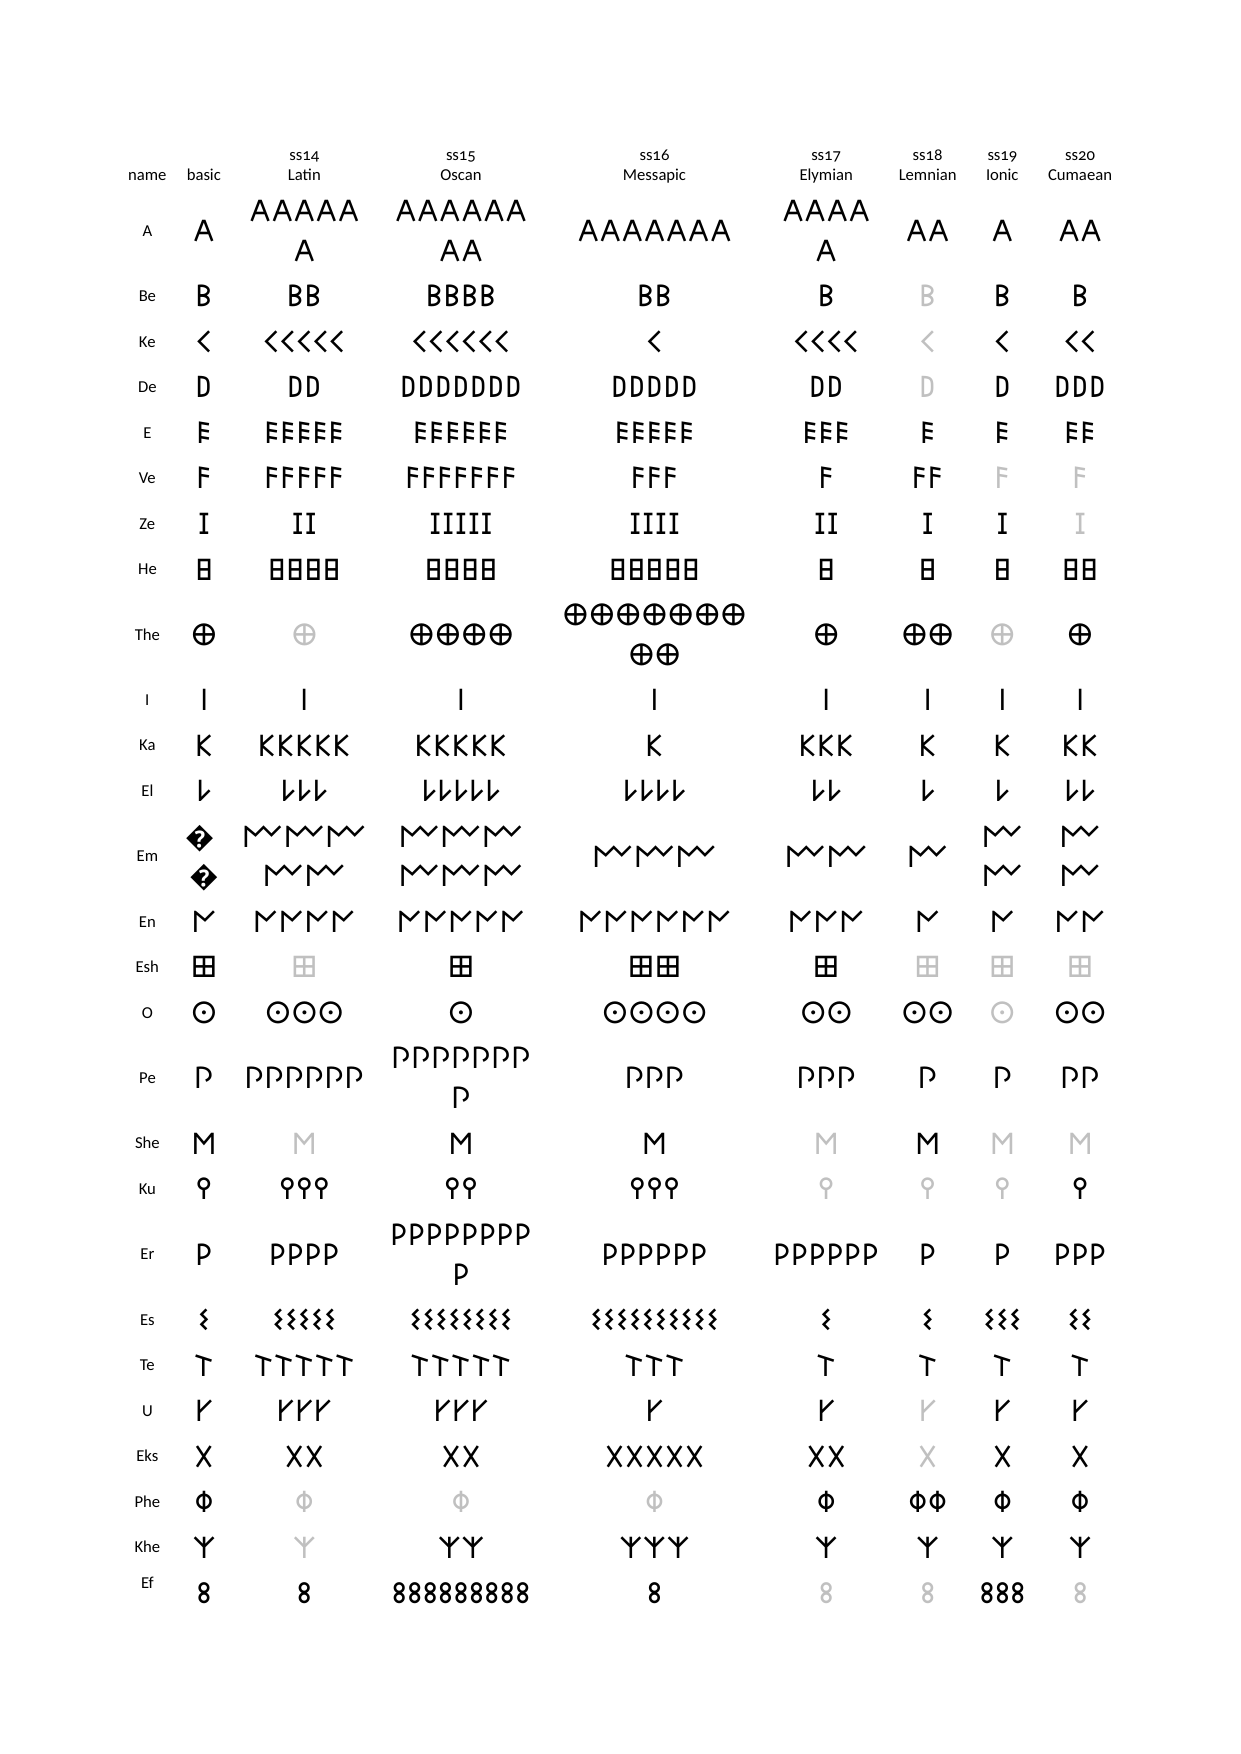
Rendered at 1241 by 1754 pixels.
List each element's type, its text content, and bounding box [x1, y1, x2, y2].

table_cell 𐌒 [967, 1166, 1038, 1211]
table_cell 𐌈 [231, 591, 377, 677]
table_header basic [176, 141, 231, 187]
table_cell 𐌋𐌋𐌋𐌋𐌋 [377, 768, 545, 813]
table_cell 𐌌𐌌 [1038, 813, 1122, 898]
table_cell 𐌐𐌐𐌐𐌐𐌐𐌐𐌐𐌐 [377, 1035, 545, 1120]
table_cell 𐌎𐌎 [545, 944, 764, 989]
table_cell 𐌗𐌗 [764, 1433, 888, 1478]
table_cell 𐌃 [176, 364, 231, 409]
table_cell 𐌐𐌐𐌐 [545, 1035, 764, 1120]
table_cell Khe [118, 1524, 176, 1569]
table_cell 𐌎 [176, 944, 231, 989]
table_cell 𐌅 [176, 455, 231, 500]
table_cell 𐌗 [176, 1433, 231, 1478]
table_cell 𐌒 [888, 1166, 967, 1211]
table_cell 𐌃𐌃𐌃 [1038, 364, 1122, 409]
table_header name [118, 141, 176, 187]
table_cell 𐌎 [967, 944, 1038, 989]
table_cell 𐌘 [545, 1479, 764, 1524]
table_cell U [118, 1388, 176, 1433]
table_cell 𐌓 [176, 1211, 231, 1296]
table_cell 𐌒 [176, 1166, 231, 1211]
table_cell 𐌈𐌈𐌈𐌈𐌈𐌈𐌈𐌈𐌈 [545, 591, 764, 677]
table_cell 𐌆 [1038, 500, 1122, 546]
table_cell 𐌅 [764, 455, 888, 500]
table_cell 𐌒𐌒 [377, 1166, 545, 1211]
table_cell 𐌏𐌏𐌏 [231, 989, 377, 1035]
table_cell 𐌂𐌂𐌂𐌂𐌂𐌂 [377, 318, 545, 364]
table_cell She [118, 1120, 176, 1166]
table_cell 𐌍 [176, 898, 231, 944]
table_cell 𐌚𐌚𐌚 [967, 1570, 1038, 1615]
table_cell 𐌑 [545, 1120, 764, 1166]
table_cell 𐌓𐌓𐌓𐌓 [231, 1211, 377, 1296]
table_cell 𐌕 [176, 1342, 231, 1387]
table_cell 𐌎 [1038, 944, 1122, 989]
table_cell 𐌅𐌅𐌅 [545, 455, 764, 500]
table_cell Ku [118, 1166, 176, 1211]
table_cell 𐌋𐌋 [1038, 768, 1122, 813]
table_cell 𐌍𐌍𐌍𐌍 [231, 898, 377, 944]
table_cell 𐌅𐌅𐌅𐌅𐌅 [231, 455, 377, 500]
table_cell 𐌘 [764, 1479, 888, 1524]
table_cell 𐌙𐌙 [377, 1524, 545, 1569]
table_cell The [118, 591, 176, 677]
table_cell 𐌆 [176, 500, 231, 546]
table_cell 𐌒𐌒𐌒 [231, 1166, 377, 1211]
table_cell 𐌌 [176, 813, 231, 898]
table_cell 𐌑 [888, 1120, 967, 1166]
table_cell 𐌓𐌓𐌓𐌓𐌓𐌓 [545, 1211, 764, 1296]
table_cell 𐌁 [764, 273, 888, 318]
table_cell 𐌓 [888, 1211, 967, 1296]
table_cell 𐌁𐌁𐌁𐌁 [377, 273, 545, 318]
table_cell 𐌇 [764, 546, 888, 591]
table_cell 𐌋𐌋 [764, 768, 888, 813]
table_header ss19 Ionic [967, 141, 1038, 187]
table_cell 𐌕 [888, 1342, 967, 1387]
table_cell 𐌄𐌄 [1038, 409, 1122, 455]
table_cell 𐌘 [176, 1479, 231, 1524]
table_cell Eks [118, 1433, 176, 1478]
table_header ss20 Cumaean [1038, 141, 1122, 187]
table_cell Esh [118, 944, 176, 989]
table_cell 𐌃𐌃𐌃𐌃𐌃 [545, 364, 764, 409]
table_cell 𐌅 [1038, 455, 1122, 500]
table_cell 𐌈 [967, 591, 1038, 677]
table_cell 𐌔 [888, 1296, 967, 1342]
table_cell 𐌖𐌖𐌖 [231, 1388, 377, 1433]
table_cell 𐌔𐌔𐌔 [967, 1296, 1038, 1342]
table_cell 𐌁 [176, 273, 231, 318]
table_cell 𐌄 [888, 409, 967, 455]
table_cell 𐌕 [764, 1342, 888, 1387]
table_cell 𐌌𐌌 [764, 813, 888, 898]
table_cell 𐌍 [888, 898, 967, 944]
table_cell Ze [118, 500, 176, 546]
table_cell 𐌂 [176, 318, 231, 364]
table_cell 𐌍𐌍𐌍𐌍𐌍 [377, 898, 545, 944]
table_cell 𐌈 [1038, 591, 1122, 677]
table_cell 𐌅𐌅 [888, 455, 967, 500]
table_cell 𐌚 [888, 1570, 967, 1615]
table_cell 𐌐𐌐𐌐𐌐𐌐𐌐 [231, 1035, 377, 1120]
table_cell 𐌂𐌂𐌂𐌂 [764, 318, 888, 364]
table_cell 𐌅 [967, 455, 1038, 500]
table_cell Es [118, 1296, 176, 1342]
table_cell 𐌖 [545, 1388, 764, 1433]
table_cell Ke [118, 318, 176, 364]
table_cell 𐌕𐌕𐌕𐌕𐌕 [231, 1342, 377, 1387]
table_cell E [118, 409, 176, 455]
table_cell 𐌍𐌍 [1038, 898, 1122, 944]
table_cell 𐌖 [1038, 1388, 1122, 1433]
table_cell 𐌇𐌇𐌇𐌇 [231, 546, 377, 591]
table_cell 𐌏 [377, 989, 545, 1035]
table_cell 𐌒 [764, 1166, 888, 1211]
table_cell 𐌏𐌏 [1038, 989, 1122, 1035]
table_cell 𐌋 [967, 768, 1038, 813]
table_cell 𐌎 [377, 944, 545, 989]
table_cell 𐌂𐌂𐌂𐌂𐌂 [231, 318, 377, 364]
table_cell 𐌁 [1038, 273, 1122, 318]
table_cell 𐌈𐌈 [888, 591, 967, 677]
table_cell Ef [118, 1570, 176, 1615]
table_cell De [118, 364, 176, 409]
table_cell 𐌑 [377, 1120, 545, 1166]
table_cell 𐌌𐌌𐌌 [545, 813, 764, 898]
table_cell 𐌀𐌀𐌀𐌀𐌀𐌀 [231, 188, 377, 273]
table_cell 𐌀𐌀 [888, 188, 967, 273]
table_cell 𐌒 [1038, 1166, 1122, 1211]
table_cell 𐌑 [967, 1120, 1038, 1166]
table_cell 𐌗 [888, 1433, 967, 1478]
table_cell 𐌆𐌆 [231, 500, 377, 546]
table_cell 𐌇𐌇𐌇𐌇𐌇 [545, 546, 764, 591]
table_cell 𐌊𐌊 [1038, 722, 1122, 768]
table_cell 𐌊𐌊𐌊𐌊𐌊 [231, 722, 377, 768]
table_cell 𐌆𐌆 [764, 500, 888, 546]
table_cell 𐌙 [231, 1524, 377, 1569]
table_cell 𐌗𐌗𐌗𐌗𐌗 [545, 1433, 764, 1478]
table_cell 𐌔𐌔 [1038, 1296, 1122, 1342]
table_cell 𐌌𐌌 [967, 813, 1038, 898]
table_cell 𐌓 [967, 1211, 1038, 1296]
table_cell 𐌕 [967, 1342, 1038, 1387]
table_cell 𐌋𐌋𐌋𐌋 [545, 768, 764, 813]
table_cell 𐌐𐌐𐌐 [764, 1035, 888, 1120]
table_cell 𐌈 [176, 591, 231, 677]
table_cell 𐌄 [176, 409, 231, 455]
table_cell 𐌕 [1038, 1342, 1122, 1387]
table_cell 𐌗𐌗 [231, 1433, 377, 1478]
table_cell 𐌍 [967, 898, 1038, 944]
table_cell 𐌖 [888, 1388, 967, 1433]
table_header ss14 Latin [231, 141, 377, 187]
table_cell 𐌗 [1038, 1433, 1122, 1478]
table_cell Be [118, 273, 176, 318]
table_cell 𐌃𐌃 [764, 364, 888, 409]
table_cell Phe [118, 1479, 176, 1524]
table_cell 𐌙𐌙𐌙 [545, 1524, 764, 1569]
table_cell 𐌂 [888, 318, 967, 364]
table_cell 𐌍𐌍𐌍 [764, 898, 888, 944]
table_cell 𐌘 [967, 1479, 1038, 1524]
table_cell 𐌀𐌀𐌀𐌀𐌀𐌀𐌀 [545, 188, 764, 273]
table_cell 𐌄𐌄𐌄 [764, 409, 888, 455]
table_cell 𐌒𐌒𐌒 [545, 1166, 764, 1211]
table_cell 𐌐 [888, 1035, 967, 1120]
table_cell El [118, 768, 176, 813]
table_cell 𐌇𐌇𐌇𐌇 [377, 546, 545, 591]
table_cell 𐌉 [1038, 677, 1122, 722]
table_cell 𐌔 [176, 1296, 231, 1342]
table_header ss18 Lemnian [888, 141, 967, 187]
table_cell 𐌇 [888, 546, 967, 591]
table_cell 𐌆𐌆𐌆𐌆 [545, 500, 764, 546]
table_cell 𐌊 [176, 722, 231, 768]
table_cell 𐌔 [764, 1296, 888, 1342]
table_cell 𐌚 [1038, 1570, 1122, 1615]
table_cell 𐌑 [1038, 1120, 1122, 1166]
table_cell 𐌚𐌚𐌚𐌚𐌚𐌚𐌚𐌚𐌚 [377, 1570, 545, 1615]
table_cell 𐌉 [231, 677, 377, 722]
table_cell A [118, 188, 176, 273]
table_cell 𐌉 [888, 677, 967, 722]
table_cell 𐌆 [967, 500, 1038, 546]
table_cell 𐌎 [764, 944, 888, 989]
table_cell 𐌏 [176, 989, 231, 1035]
table_cell 𐌋 [176, 768, 231, 813]
table_cell 𐌀 [967, 188, 1038, 273]
table_cell 𐌔𐌔𐌔𐌔𐌔𐌔𐌔𐌔𐌔𐌔 [545, 1296, 764, 1342]
table_cell 𐌂 [545, 318, 764, 364]
table_cell 𐌘 [1038, 1479, 1122, 1524]
table_cell 𐌉 [545, 677, 764, 722]
table_cell 𐌌𐌌𐌌𐌌𐌌 [231, 813, 377, 898]
table_cell O [118, 989, 176, 1035]
table_cell 𐌃 [888, 364, 967, 409]
table_cell 𐌍𐌍𐌍𐌍𐌍𐌍 [545, 898, 764, 944]
table_cell 𐌚 [545, 1570, 764, 1615]
table_cell 𐌊 [545, 722, 764, 768]
table_cell 𐌁𐌁 [545, 273, 764, 318]
table_cell 𐌁 [888, 273, 967, 318]
table_cell 𐌃𐌃𐌃𐌃𐌃𐌃𐌃 [377, 364, 545, 409]
table_cell 𐌁 [967, 273, 1038, 318]
table_cell 𐌄 [967, 409, 1038, 455]
table_cell 𐌐 [176, 1035, 231, 1120]
table_cell 𐌖 [176, 1388, 231, 1433]
table_cell 𐌋 [888, 768, 967, 813]
table_header ss15 Oscan [377, 141, 545, 187]
table_cell 𐌙 [888, 1524, 967, 1569]
table_cell 𐌉 [377, 677, 545, 722]
table_cell 𐌚 [176, 1570, 231, 1615]
table_cell 𐌘𐌘 [888, 1479, 967, 1524]
table_cell 𐌀𐌀𐌀𐌀𐌀𐌀𐌀𐌀 [377, 188, 545, 273]
table_cell 𐌀 [176, 188, 231, 273]
table_cell 𐌄𐌄𐌄𐌄𐌄 [545, 409, 764, 455]
table_cell 𐌁𐌁 [231, 273, 377, 318]
table_cell 𐌗 [967, 1433, 1038, 1478]
table_cell I [118, 677, 176, 722]
table_cell 𐌇 [967, 546, 1038, 591]
table_cell 𐌂𐌂 [1038, 318, 1122, 364]
table_cell 𐌙 [1038, 1524, 1122, 1569]
table_cell 𐌓𐌓𐌓𐌓𐌓𐌓𐌓𐌓𐌓 [377, 1211, 545, 1296]
table_cell 𐌎 [888, 944, 967, 989]
table_cell 𐌏𐌏 [764, 989, 888, 1035]
table_cell 𐌎 [231, 944, 377, 989]
table_cell 𐌗𐌗 [377, 1433, 545, 1478]
table_cell 𐌐𐌐 [1038, 1035, 1122, 1120]
table_cell 𐌕𐌕𐌕𐌕𐌕 [377, 1342, 545, 1387]
table_cell 𐌖𐌖𐌖 [377, 1388, 545, 1433]
table_cell 𐌖 [764, 1388, 888, 1433]
table_cell 𐌊 [888, 722, 967, 768]
table_cell 𐌏 [967, 989, 1038, 1035]
table_cell Pe [118, 1035, 176, 1120]
table_cell 𐌕𐌕𐌕 [545, 1342, 764, 1387]
table_cell 𐌋𐌋𐌋 [231, 768, 377, 813]
table_cell Em [118, 813, 176, 898]
table_cell 𐌘 [377, 1479, 545, 1524]
table_cell 𐌉 [764, 677, 888, 722]
table_cell 𐌆 [888, 500, 967, 546]
table_cell Er [118, 1211, 176, 1296]
table_cell 𐌓𐌓𐌓 [1038, 1211, 1122, 1296]
table_cell 𐌇𐌇 [1038, 546, 1122, 591]
table_cell 𐌅𐌅𐌅𐌅𐌅𐌅𐌅 [377, 455, 545, 500]
table_cell 𐌚 [764, 1570, 888, 1615]
table_cell 𐌓𐌓𐌓𐌓𐌓𐌓 [764, 1211, 888, 1296]
table_cell 𐌀𐌀𐌀𐌀𐌀 [764, 188, 888, 273]
table_cell 𐌘 [231, 1479, 377, 1524]
table_cell 𐌚 [231, 1570, 377, 1615]
table_cell 𐌙 [967, 1524, 1038, 1569]
table_cell 𐌐 [967, 1035, 1038, 1120]
table_cell He [118, 546, 176, 591]
table_cell 𐌌 [888, 813, 967, 898]
table_cell 𐌄𐌄𐌄𐌄𐌄 [231, 409, 377, 455]
table_cell 𐌊 [967, 722, 1038, 768]
table_cell Ka [118, 722, 176, 768]
table_cell Ve [118, 455, 176, 500]
table_cell 𐌄𐌄𐌄𐌄𐌄𐌄 [377, 409, 545, 455]
table_cell 𐌔𐌔𐌔𐌔𐌔 [231, 1296, 377, 1342]
table_cell 𐌀𐌀 [1038, 188, 1122, 273]
table_cell 𐌈𐌈𐌈𐌈 [377, 591, 545, 677]
table_cell 𐌔𐌔𐌔𐌔𐌔𐌔𐌔𐌔 [377, 1296, 545, 1342]
table_cell 𐌙 [176, 1524, 231, 1569]
table_header ss16 Messapic [545, 141, 764, 187]
table_cell 𐌈 [764, 591, 888, 677]
table_cell 𐌙 [764, 1524, 888, 1569]
table_cell 𐌉 [176, 677, 231, 722]
table_cell 𐌏𐌏 [888, 989, 967, 1035]
table_cell 𐌌𐌌𐌌𐌌𐌌𐌌 [377, 813, 545, 898]
table_header ss17 Elymian [764, 141, 888, 187]
table_cell En [118, 898, 176, 944]
table_cell 𐌑 [764, 1120, 888, 1166]
table_cell 𐌉 [967, 677, 1038, 722]
table_cell 𐌇 [176, 546, 231, 591]
table_cell 𐌑 [176, 1120, 231, 1166]
table_cell 𐌆𐌆𐌆𐌆𐌆 [377, 500, 545, 546]
table_cell Te [118, 1342, 176, 1387]
table_cell 𐌊𐌊𐌊 [764, 722, 888, 768]
table_cell 𐌂 [967, 318, 1038, 364]
table_cell 𐌖 [967, 1388, 1038, 1433]
table_cell 𐌏𐌏𐌏𐌏 [545, 989, 764, 1035]
table_cell 𐌑 [231, 1120, 377, 1166]
table_cell 𐌃 [967, 364, 1038, 409]
table_cell 𐌃𐌃 [231, 364, 377, 409]
table_cell 𐌊𐌊𐌊𐌊𐌊 [377, 722, 545, 768]
